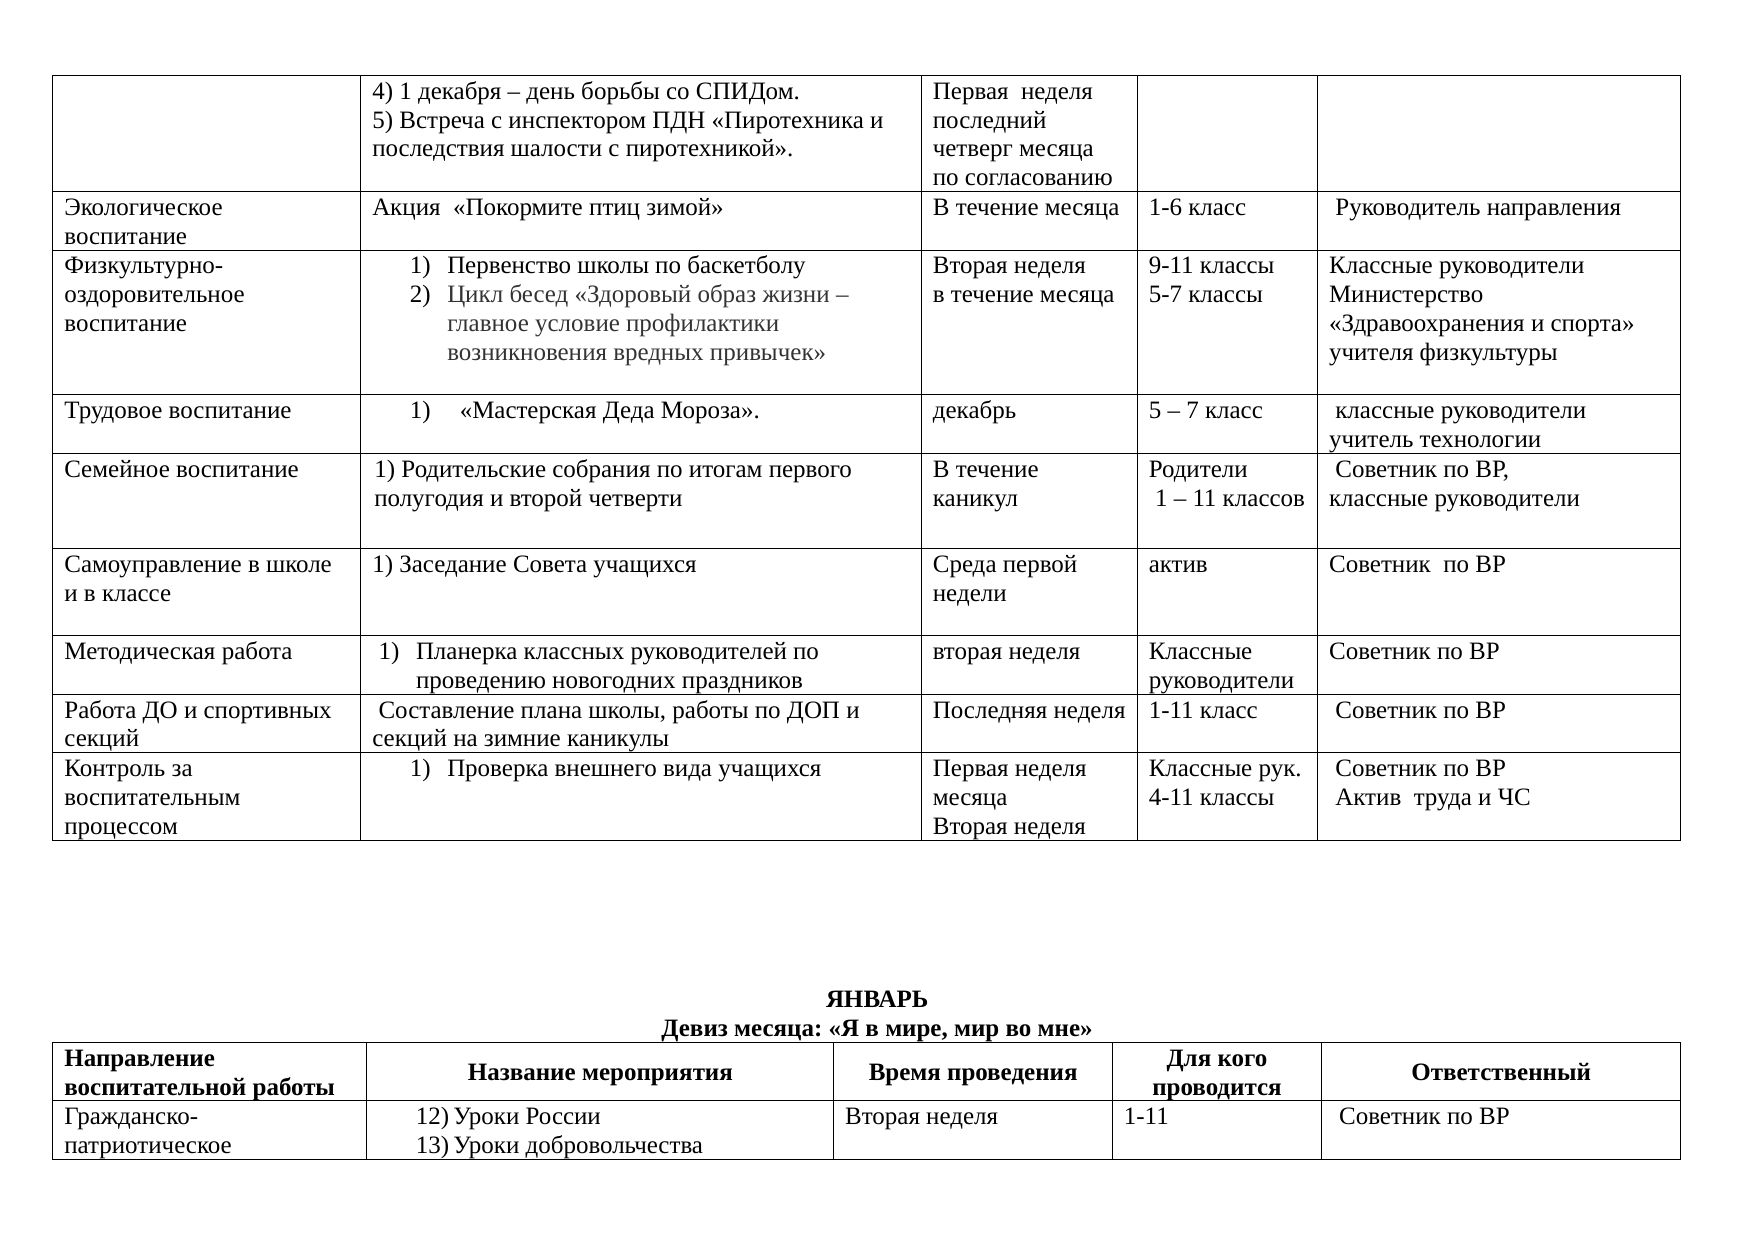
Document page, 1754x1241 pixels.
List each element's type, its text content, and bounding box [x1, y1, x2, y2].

table_header Ответственный [1322, 1043, 1680, 1100]
table_cell Первенство школы по баскетболу Цикл бесед «Здоровый образ жизни – главное условие профилактики возникновения вредных привычек» [361, 251, 921, 394]
table_cell Планерка классных руководителей по проведению новогодних праздников [361, 636, 921, 694]
table_cell [53, 76, 360, 191]
table_cell Физкультурно-оздоровительное воспитание [53, 251, 360, 394]
table_cell 1-11 [1113, 1101, 1321, 1159]
table_cell актив [1138, 549, 1317, 635]
table_cell Классные рук. 4-11 классы [1138, 753, 1317, 839]
table_cell Семейное воспитание [53, 454, 360, 548]
table_cell «Мастерская Деда Мороза». [361, 395, 921, 453]
table_cell Советник по ВР [1318, 695, 1680, 752]
table_cell Контроль за воспитательным процессом [53, 753, 360, 839]
table_cell декабрь [922, 395, 1137, 453]
table_cell 1) Родительские собрания по итогам первого полугодия и второй четверти [361, 454, 921, 548]
table_cell 5 – 7 класс [1138, 395, 1317, 453]
table_cell Вторая неделя [834, 1101, 1112, 1159]
table_cell 1-11 класс [1138, 695, 1317, 752]
table_header Время проведения [834, 1043, 1112, 1100]
table_cell Самоуправление в школе и в классе [53, 549, 360, 635]
table_cell Советник по ВР [1322, 1101, 1680, 1159]
table_cell Работа ДО и спортивных секций [53, 695, 360, 752]
text ЯНВАРЬ [75, 984, 1679, 1013]
table_cell Среда первой недели [922, 549, 1137, 635]
text Девиз месяца: «Я в мире, мир во мне» [75, 1013, 1679, 1042]
table_cell Методическая работа [53, 636, 360, 694]
table_cell Проверка внешнего вида учащихся [361, 753, 921, 839]
table_cell Первая неделя месяца Вторая неделя [922, 753, 1137, 839]
table_cell Родители 1 – 11 классов [1138, 454, 1317, 548]
table_header Направление воспитательной работы [53, 1043, 366, 1100]
table_cell Руководитель направления [1318, 192, 1680, 249]
table_cell 1-6 класс [1138, 192, 1317, 249]
table_header Для кого проводится [1113, 1043, 1321, 1100]
table_cell Вторая неделя в течение месяца [922, 251, 1137, 394]
table_cell [1318, 76, 1680, 191]
table_cell Советник по ВР [1318, 636, 1680, 694]
table_cell Советник по ВР, классные руководители [1318, 454, 1680, 548]
table_cell В течение каникул [922, 454, 1137, 548]
table_header Название мероприятия [367, 1043, 833, 1100]
table_cell Классные руководители [1138, 636, 1317, 694]
table_cell Экологическое воспитание [53, 192, 360, 249]
table_cell Составление плана школы, работы по ДОП и секций на зимние каникулы [361, 695, 921, 752]
table_cell 4) 1 декабря – день борьбы со СПИДом. 5) Встреча с инспектором ПДН «Пиротехника и последствия шалости с пиротехникой». [361, 76, 921, 191]
table_cell Акция «Покормите птиц зимой» [361, 192, 921, 249]
table_cell Первая неделя последний четверг месяца по согласованию [922, 76, 1137, 191]
table_cell классные руководители учитель технологии [1318, 395, 1680, 453]
table_cell Гражданско-патриотическое [53, 1101, 366, 1159]
table_cell Советник по ВР Актив труда и ЧС [1318, 753, 1680, 839]
table_cell 1) Заседание Совета учащихся [361, 549, 921, 635]
table_cell Советник по ВР [1318, 549, 1680, 635]
table_cell Классные руководители Министерство «Здравоохранения и спорта» учителя физкультуры [1318, 251, 1680, 394]
table_cell В течение месяца [922, 192, 1137, 249]
table_cell Трудовое воспитание [53, 395, 360, 453]
table_cell [1138, 76, 1317, 191]
table_cell Последняя неделя [922, 695, 1137, 752]
table_cell Уроки России Уроки добровольчества [367, 1101, 833, 1159]
table_cell 9-11 классы 5-7 классы [1138, 251, 1317, 394]
table_cell вторая неделя [922, 636, 1137, 694]
